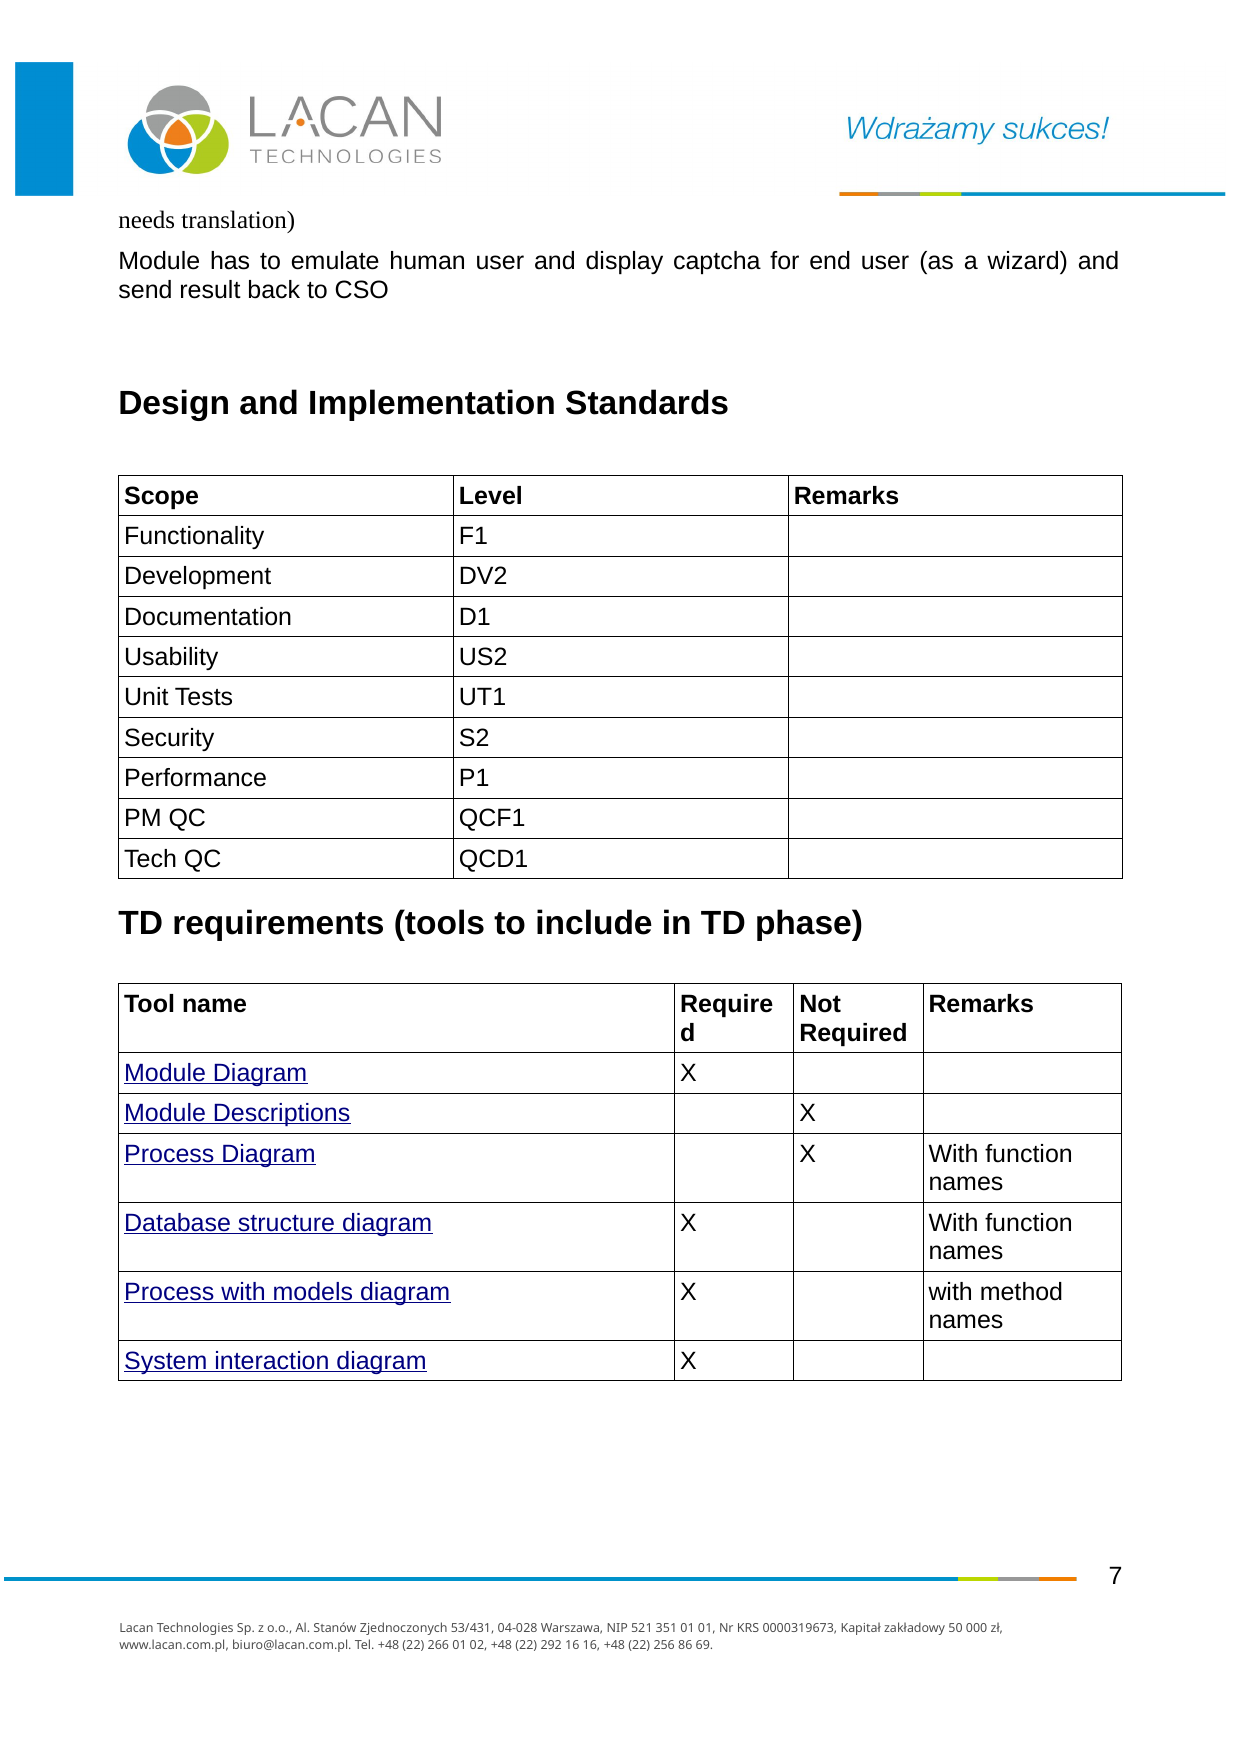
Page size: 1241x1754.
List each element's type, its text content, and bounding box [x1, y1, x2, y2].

table_cell X [675, 1341, 793, 1380]
table_cell [789, 839, 1122, 878]
table_cell Documentation [119, 597, 453, 636]
table_cell PM QC [119, 799, 453, 838]
table_cell QCF1 [454, 799, 788, 838]
table_cell [789, 758, 1122, 797]
table_cell Performance [119, 758, 453, 797]
table_header Not Required [794, 984, 923, 1052]
table_cell X [675, 1272, 793, 1340]
table_cell [789, 799, 1122, 838]
picture [74, 62, 1226, 196]
table_header Scope [119, 476, 453, 515]
table_header Remarks [924, 984, 1121, 1052]
table_cell DV2 [454, 557, 788, 596]
table_cell X [675, 1203, 793, 1271]
table_cell QCD1 [454, 839, 788, 878]
table_cell Unit Tests [119, 677, 453, 717]
table_cell with method names [924, 1272, 1121, 1340]
table_cell [675, 1134, 793, 1202]
table_cell [789, 718, 1122, 757]
subtitle Design and Implementation Standards [118, 382, 1122, 421]
table_cell [794, 1341, 923, 1380]
table_cell X [794, 1094, 923, 1133]
table_cell [794, 1053, 923, 1092]
table_cell Security [119, 718, 453, 757]
table_cell D1 [454, 597, 788, 636]
table_cell [789, 557, 1122, 596]
table_cell [794, 1272, 923, 1340]
table_cell [789, 677, 1122, 717]
table_cell X [794, 1134, 923, 1202]
table_cell P1 [454, 758, 788, 797]
text needs translation) [118, 205, 1122, 234]
table_cell X [675, 1053, 793, 1092]
table_cell [675, 1094, 793, 1133]
table_cell System interaction diagram [119, 1341, 674, 1380]
table_cell Process with models diagram [119, 1272, 674, 1340]
text Module has to emulate human user and display captcha for end user (as a wizard) and send result back to CSO [118, 246, 1122, 304]
table_header Level [454, 476, 788, 515]
table_header Remarks [789, 476, 1122, 515]
table_header Required [675, 984, 793, 1052]
table_cell [789, 637, 1122, 676]
table_cell Process Diagram [119, 1134, 674, 1202]
subtitle TD requirements (tools to include in TD phase) [118, 903, 1122, 942]
table_cell [794, 1203, 923, 1271]
table_cell [789, 597, 1122, 636]
table_cell Module Descriptions [119, 1094, 674, 1133]
table_cell Module Diagram [119, 1053, 674, 1092]
table_cell With function names [924, 1203, 1121, 1271]
table_cell UT1 [454, 677, 788, 717]
table_cell Database structure diagram [119, 1203, 674, 1271]
table_header Tool name [119, 984, 674, 1052]
table_cell [789, 516, 1122, 556]
table_cell Usability [119, 637, 453, 676]
table_cell [924, 1053, 1121, 1092]
table_cell US2 [454, 637, 788, 676]
table_cell Functionality [119, 516, 453, 556]
table_cell Tech QC [119, 839, 453, 878]
table_cell [924, 1094, 1121, 1133]
table_cell F1 [454, 516, 788, 556]
table_cell S2 [454, 718, 788, 757]
table_cell Development [119, 557, 453, 596]
table_cell [924, 1341, 1121, 1380]
table_cell With function names [924, 1134, 1121, 1202]
